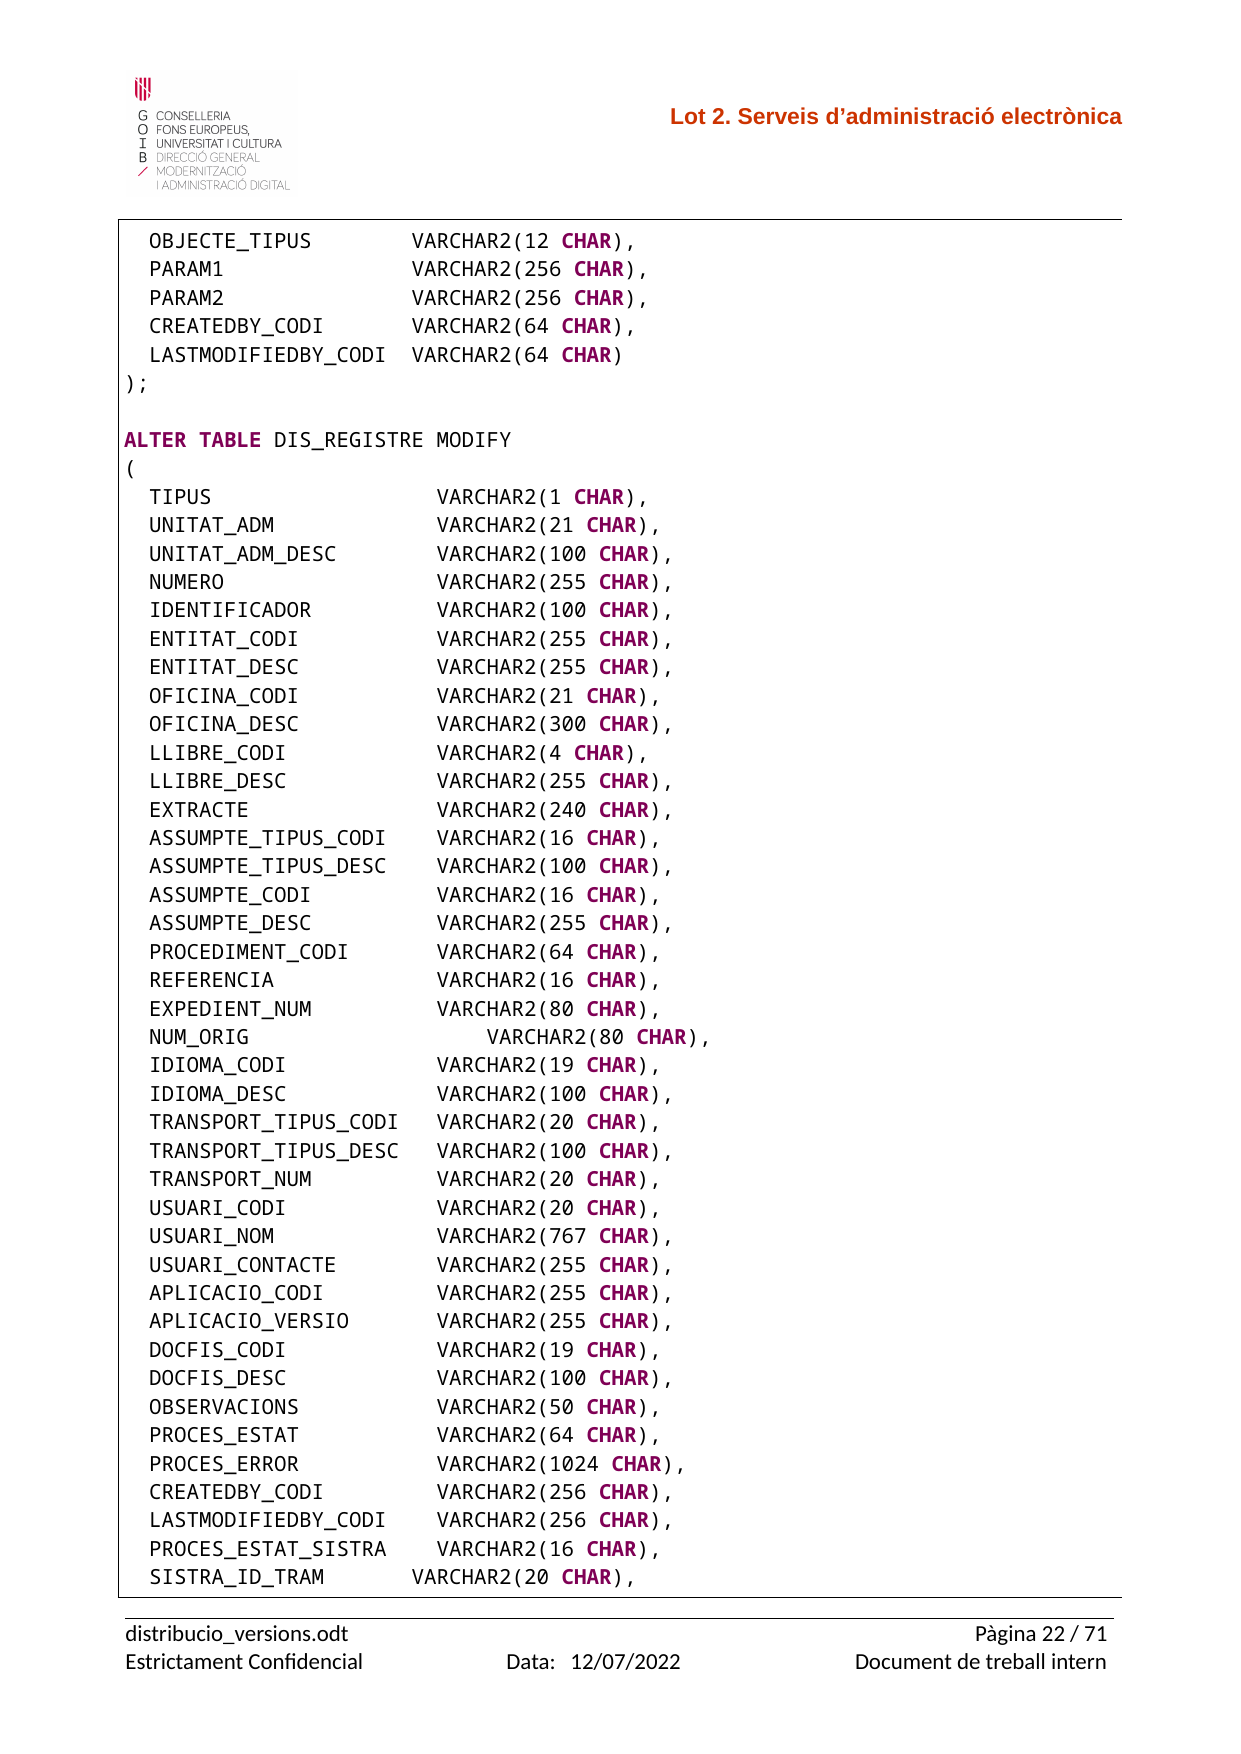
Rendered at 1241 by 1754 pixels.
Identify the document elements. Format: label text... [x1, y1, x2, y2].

table_header OBJECTE_TIPUS VARCHAR2(12 CHAR), PARAM1 VARCHAR2(256 CHAR), PARAM2 VARCHAR2(256 CHAR), CREATEDBY_CODI VARCHAR2(64 CHAR), LASTMODIFIEDBY_CODI VARCHAR2(64 CHAR) ); ALTER TABLE DIS_REGISTRE MODIFY ( TIPUS VARCHAR2(1 CHAR), UNITAT_ADM VARCHAR2(21 CHAR), UNITAT_ADM_DESC VARCHAR2(100 CHAR), NUMERO VARCHAR2(255 CHAR), IDENTIFICADOR VARCHAR2(100 CHAR), ENTITAT_CODI VARCHAR2(255 CHAR), ENTITAT_DESC VARCHAR2(255 CHAR), OFICINA_CODI VARCHAR2(21 CHAR), OFICINA_DESC VARCHAR2(300 CHAR), LLIBRE_CODI VARCHAR2(4 CHAR), LLIBRE_DESC VARCHAR2(255 CHAR), EXTRACTE VARCHAR2(240 CHAR), ASSUMPTE_TIPUS_CODI VARCHAR2(16 CHAR), ASSUMPTE_TIPUS_DESC VARCHAR2(100 CHAR), ASSUMPTE_CODI VARCHAR2(16 CHAR), ASSUMPTE_DESC VARCHAR2(255 CHAR), PROCEDIMENT_CODI VARCHAR2(64 CHAR), REFERENCIA VARCHAR2(16 CHAR), EXPEDIENT_NUM VARCHAR2(80 CHAR), NUM_ORIG VARCHAR2(80 CHAR), IDIOMA_CODI VARCHAR2(19 CHAR), IDIOMA_DESC VARCHAR2(100 CHAR), TRANSPORT_TIPUS_CODI VARCHAR2(20 CHAR), TRANSPORT_TIPUS_DESC VARCHAR2(100 CHAR), TRANSPORT_NUM VARCHAR2(20 CHAR), USUARI_CODI VARCHAR2(20 CHAR), USUARI_NOM VARCHAR2(767 CHAR), USUARI_CONTACTE VARCHAR2(255 CHAR), APLICACIO_CODI VARCHAR2(255 CHAR), APLICACIO_VERSIO VARCHAR2(255 CHAR), DOCFIS_CODI VARCHAR2(19 CHAR), DOCFIS_DESC VARCHAR2(100 CHAR), OBSERVACIONS VARCHAR2(50 CHAR), PROCES_ESTAT VARCHAR2(64 CHAR), PROCES_ERROR VARCHAR2(1024 CHAR), CREATEDBY_CODI VARCHAR2(256 CHAR), LASTMODIFIEDBY_CODI VARCHAR2(256 CHAR), PROCES_ESTAT_SISTRA VARCHAR2(16 CHAR), SISTRA_ID_TRAM VARCHAR2(20 CHAR), [119, 220, 1122, 1597]
picture [126, 70, 299, 197]
